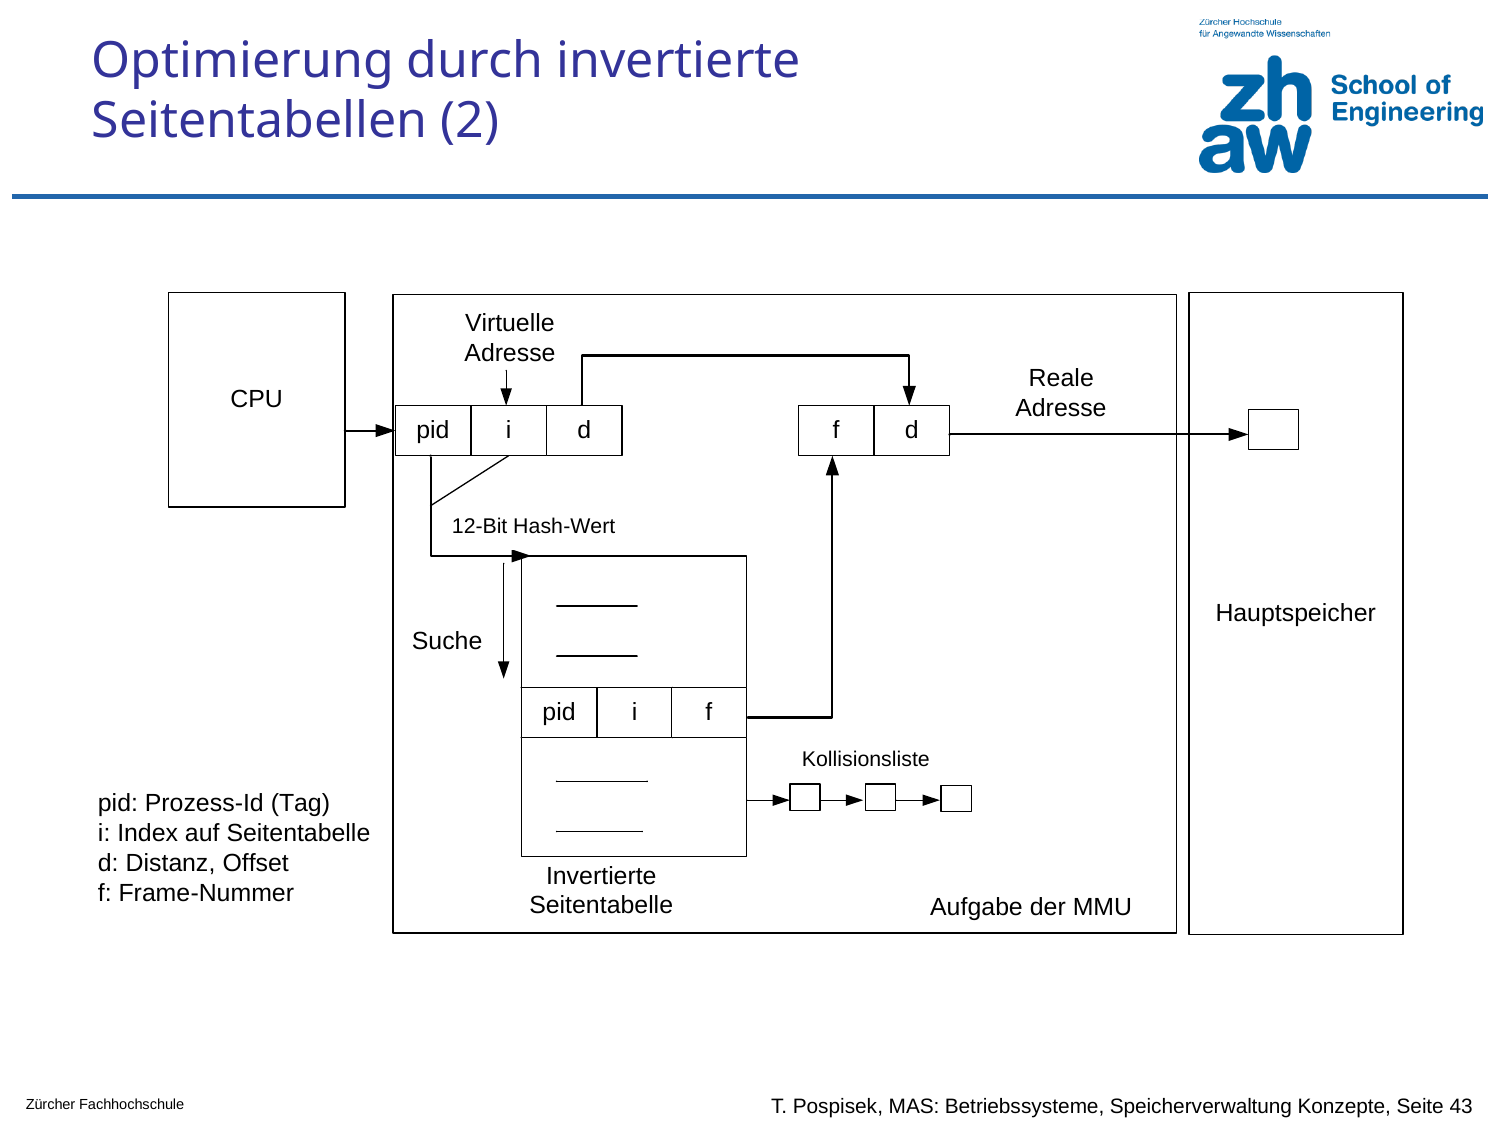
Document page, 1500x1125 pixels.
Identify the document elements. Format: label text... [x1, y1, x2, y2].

title Optimierung durch invertierte Seitentabellen (2) [76, 42, 1158, 156]
picture [87, 289, 1407, 938]
picture [1199, 19, 1483, 173]
